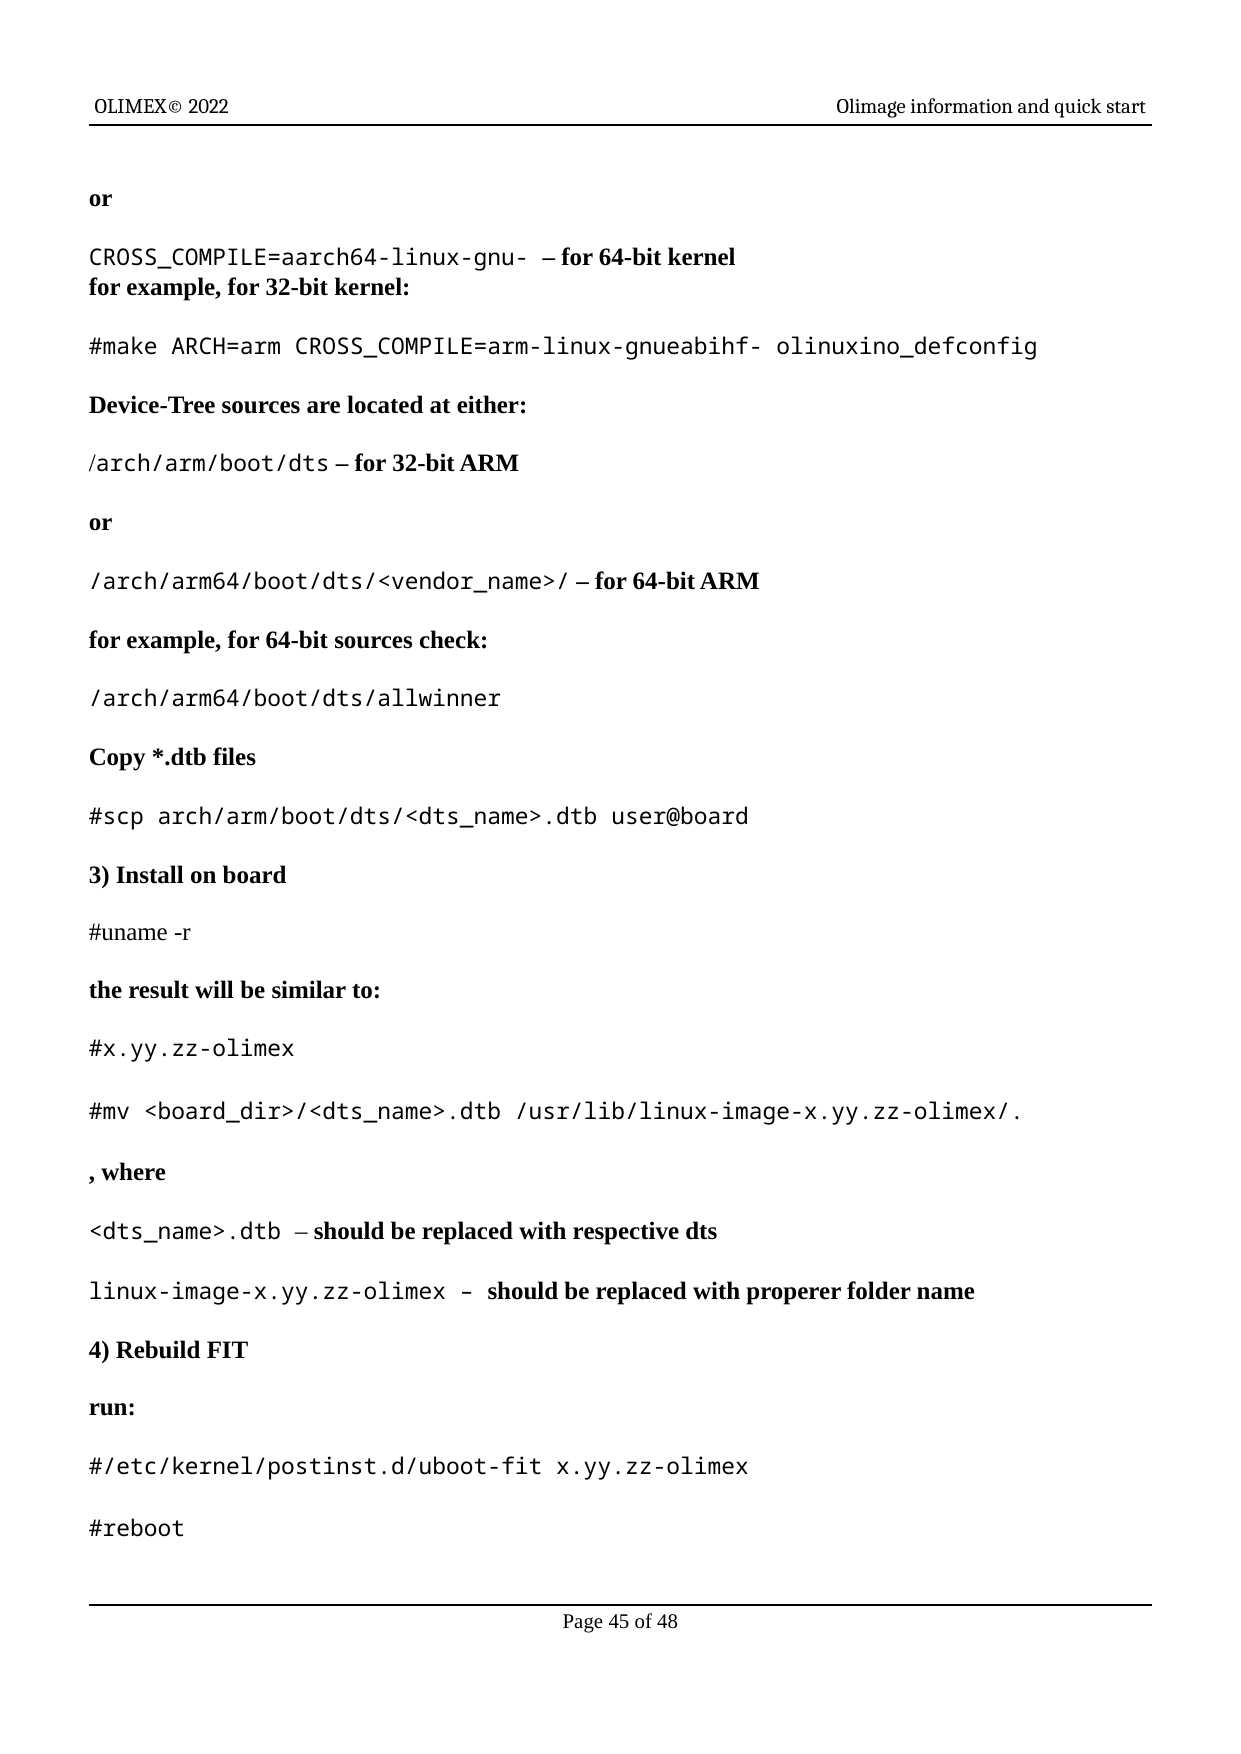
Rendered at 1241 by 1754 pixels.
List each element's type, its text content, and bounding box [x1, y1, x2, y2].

text for example, for 32-bit kernel: [88, 272, 1152, 301]
text , where [88, 1157, 1152, 1186]
text #scp arch/arm/boot/dts/<dts_name>.dtb user@board [88, 800, 1152, 831]
text <dts_name>.dtb – should be replaced with respective dts [88, 1215, 1152, 1246]
text CROSS_COMPILE=aarch64-linux-gnu- – for 64-bit kernel [88, 241, 1152, 272]
text #x.yy.zz-olimex [88, 1032, 1152, 1063]
text Device-Tree sources are located at either: [88, 390, 1152, 418]
text linux-image-x.yy.zz-olimex – should be replaced with properer folder name [88, 1275, 1152, 1306]
text /arch/arm/boot/dts – for 32-bit ARM [88, 447, 1152, 478]
text or [88, 183, 1152, 212]
text /arch/arm64/boot/dts/<vendor_name>/ – for 64-bit ARM [88, 565, 1152, 596]
text /arch/arm64/boot/dts/allwinner [88, 682, 1152, 713]
text #reboot [88, 1512, 1152, 1543]
text 4) Rebuild FIT [88, 1335, 1152, 1363]
text 3) Install on board [88, 860, 1152, 888]
text #mv <board_dir>/<dts_name>.dtb /usr/lib/linux-image-x.yy.zz-olimex/. [88, 1095, 1152, 1126]
text or [88, 507, 1152, 536]
text #uname -r [88, 917, 1152, 946]
text the result will be similar to: [88, 975, 1152, 1003]
text for example, for 64-bit sources check: [88, 625, 1152, 653]
text Copy *.dtb files [88, 742, 1152, 771]
text run: [88, 1392, 1152, 1421]
text #make ARCH=arm CROSS_COMPILE=arm-linux-gnueabihf- olinuxino_defconfig [88, 330, 1152, 361]
text #/etc/kernel/postinst.d/uboot-fit x.yy.zz-olimex [88, 1450, 1152, 1481]
